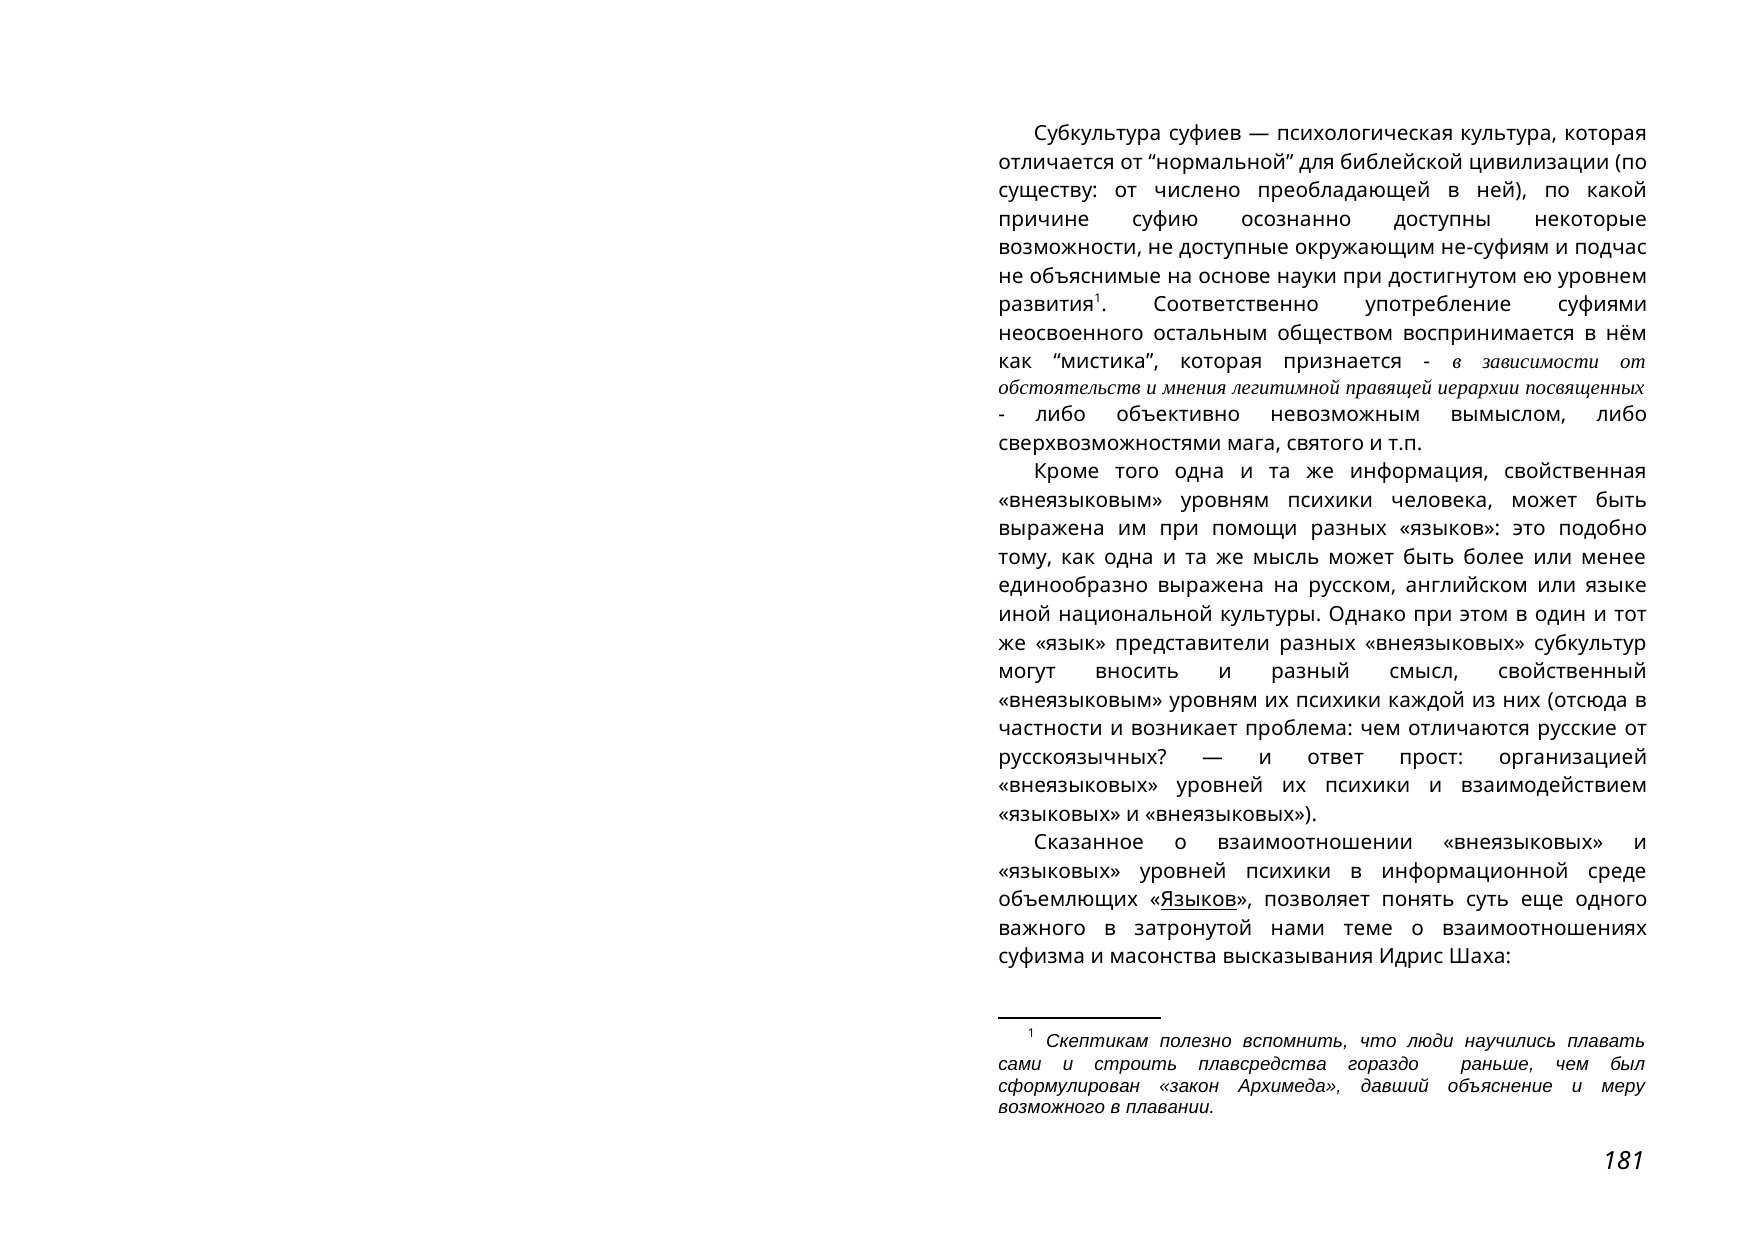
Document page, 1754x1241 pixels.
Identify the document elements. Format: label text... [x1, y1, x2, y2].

text Скептикам полезно вспомнить, что люди научились плавать сами и строить плавсредства гораздо раньше, чем был сформулирован «закон Архимеда», давший объяснение и меру возможного в плавании. [998, 1024, 1648, 1118]
text Субкультура суфиев — психологическая культура, которая отличается от “нормальной” для библейской цивилизации (по существу: от числено преобладающей в ней), по какой причине суфию осознанно доступны некоторые возможности, не доступные окружающим не-суфиям и подчас не объяснимые на основе науки при достигнутом ею уровнем развития. Соответственно употребление суфиями неосвоенного остальным обществом воспринимается в нём как “мистика”, которая признается - в зависимости от обстоятельств и мнения легитимной правящей иерархии посвященных - либо объективно невозможным вымыслом, либо сверхвозможностями мага, святого и т.п. [998, 118, 1648, 456]
text Кроме того одна и та же информация, свойственная «внеязыковым» уровням психики человека, может быть выражена им при помощи разных «языков»: это подобно тому, как одна и та же мысль может быть более или менее единообразно выражена на русском, английском или языке иной национальной культуры. Однако при этом в один и тот же «язык» представители разных «внеязыковых» субкультур могут вносить и разный смысл, свойственный «внеязыковым» уровням их психики каждой из них (отсюда в частности и возникает проблема: чем отличаются русские от русскоязычных? — и ответ прост: организацией «внеязыковых» уровней их психики и взаимодействием «языковых» и «внеязыковых»). [998, 456, 1648, 827]
text Сказанное о взаимоотношении «внеязыковых» и «языковых» уровней психики в информационной среде объемлющих «Языков», позволяет понять суть еще одного важного в затронутой нами теме о взаимоотношениях суфизма и масонства высказывания Идрис Шаха: [998, 827, 1648, 970]
